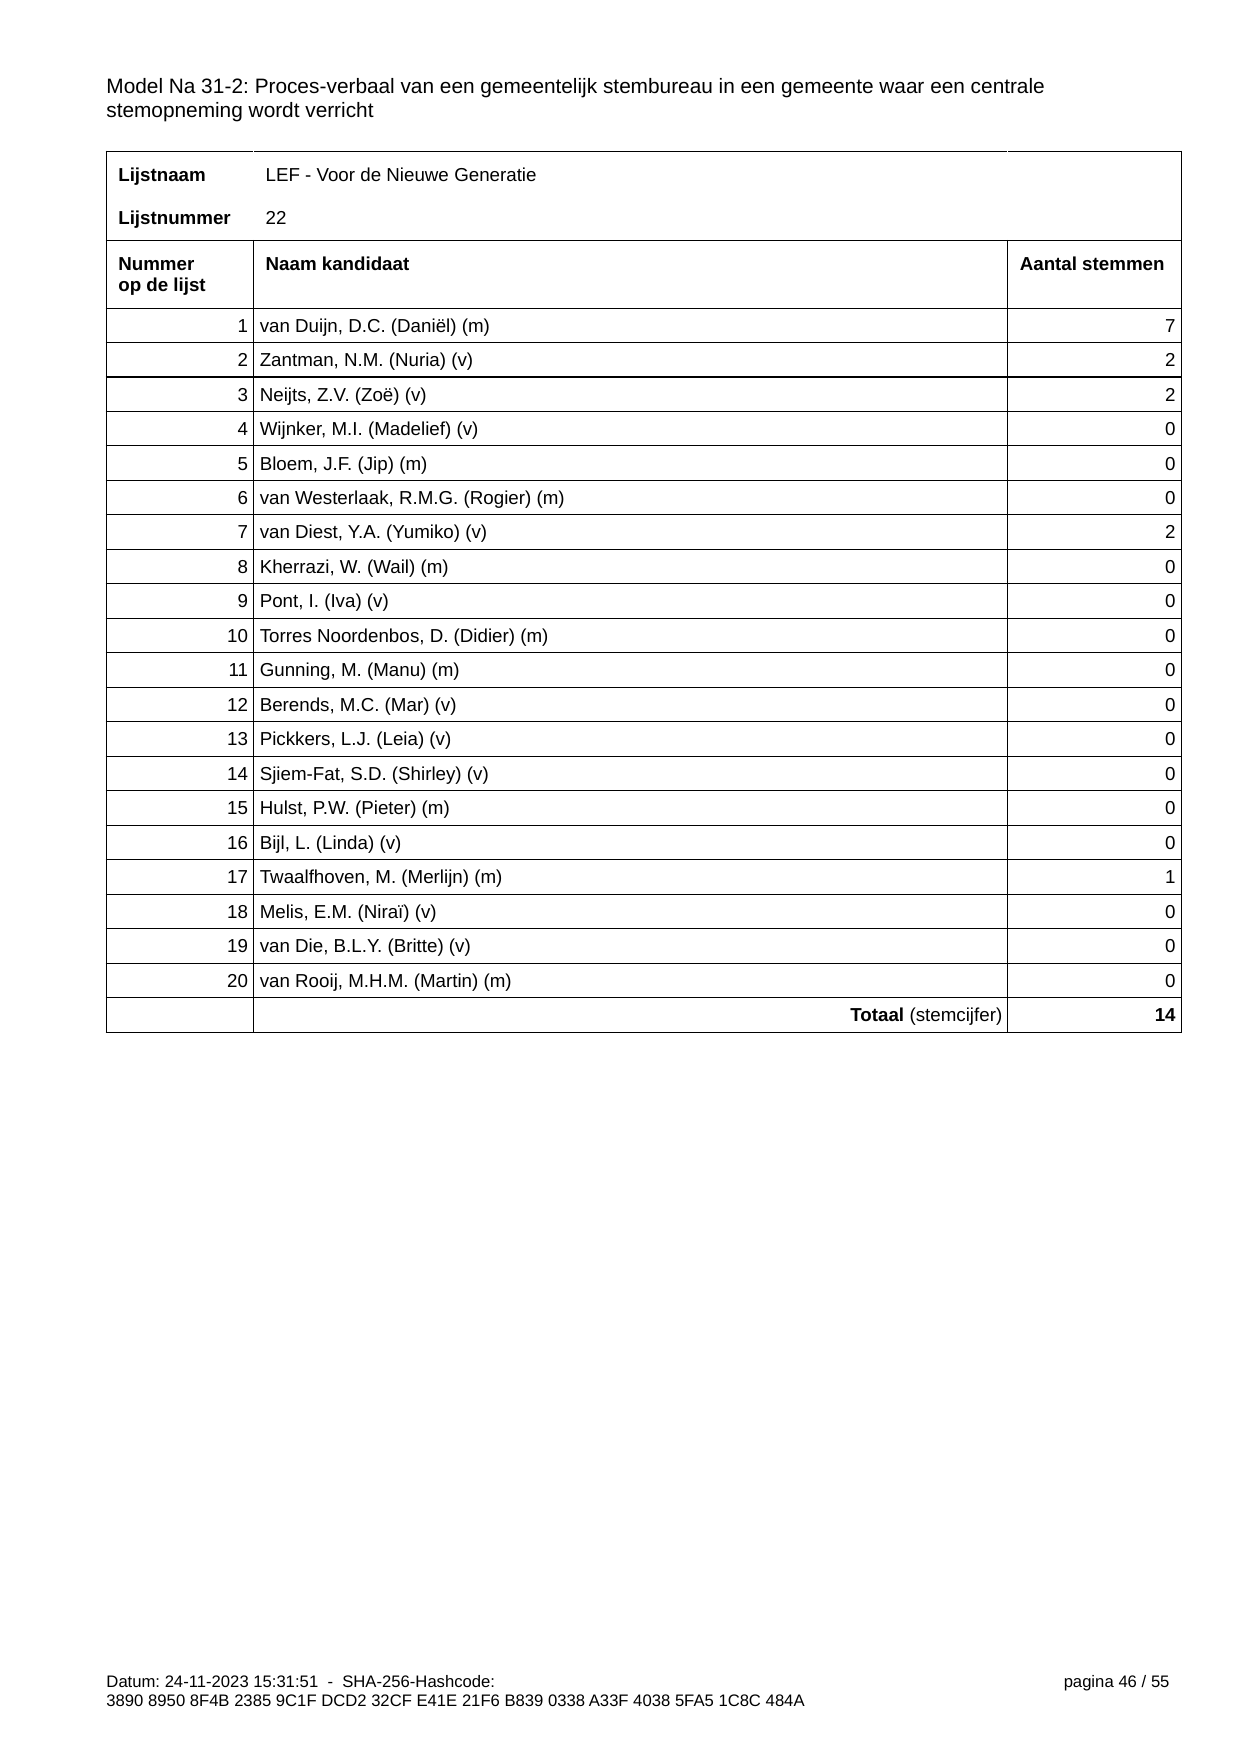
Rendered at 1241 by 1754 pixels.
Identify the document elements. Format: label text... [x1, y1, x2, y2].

table_cell 12 [107, 688, 253, 721]
table_cell 7 [107, 515, 253, 549]
table_cell 0 [1008, 757, 1181, 790]
table_cell 2 [1008, 515, 1181, 549]
table_cell 0 [1008, 964, 1181, 997]
table_cell 20 [107, 964, 253, 997]
table_cell 1 [1008, 860, 1181, 894]
table_cell 8 [107, 550, 253, 583]
table_cell 4 [107, 412, 253, 445]
table_header [1008, 152, 1181, 240]
table_cell [107, 998, 253, 1032]
table_cell Nummer op de lijst [107, 241, 253, 307]
table_cell 10 [107, 619, 253, 652]
table_cell 0 [1008, 688, 1181, 721]
table_cell 0 [1008, 619, 1181, 652]
table_cell Gunning, M. (Manu) (m) [254, 653, 1007, 687]
table_cell 18 [107, 895, 253, 928]
table_cell 0 [1008, 826, 1181, 859]
table_cell 7 [1008, 309, 1181, 342]
table_cell 6 [107, 481, 253, 514]
table_cell 15 [107, 791, 253, 825]
table_cell 0 [1008, 412, 1181, 445]
table_cell 0 [1008, 584, 1181, 618]
table_cell 0 [1008, 929, 1181, 963]
table_cell Neijts, Z.V. (Zoë) (v) [254, 378, 1007, 411]
table_cell Twaalfhoven, M. (Merlijn) (m) [254, 860, 1007, 894]
table_cell Kherrazi, W. (Wail) (m) [254, 550, 1007, 583]
table_cell 0 [1008, 653, 1181, 687]
table_cell Naam kandidaat [254, 241, 1007, 307]
table_cell 0 [1008, 895, 1181, 928]
table_cell 13 [107, 722, 253, 756]
table_cell Wijnker, M.I. (Madelief) (v) [254, 412, 1007, 445]
table_cell Zantman, N.M. (Nuria) (v) [254, 343, 1007, 376]
table_cell Melis, E.M. (Niraï) (v) [254, 895, 1007, 928]
table_cell 0 [1008, 481, 1181, 514]
table_header LEF - Voor de Nieuwe Generatie 22 [254, 152, 1007, 240]
table_cell 0 [1008, 446, 1181, 480]
table_cell van Westerlaak, R.M.G. (Rogier) (m) [254, 481, 1007, 514]
table_cell 1 [107, 309, 253, 342]
table_cell 2 [107, 343, 253, 376]
table_cell 2 [1008, 343, 1181, 376]
table_header Lijstnaam Lijstnummer [107, 152, 253, 240]
table_cell Bloem, J.F. (Jip) (m) [254, 446, 1007, 480]
table_cell 16 [107, 826, 253, 859]
table_cell Bijl, L. (Linda) (v) [254, 826, 1007, 859]
table_cell van Die, B.L.Y. (Britte) (v) [254, 929, 1007, 963]
table_cell Pont, I. (Iva) (v) [254, 584, 1007, 618]
table_cell Berends, M.C. (Mar) (v) [254, 688, 1007, 721]
table_cell 9 [107, 584, 253, 618]
table_cell 5 [107, 446, 253, 480]
table_cell 0 [1008, 722, 1181, 756]
table_cell 19 [107, 929, 253, 963]
table_cell Hulst, P.W. (Pieter) (m) [254, 791, 1007, 825]
table_cell van Duijn, D.C. (Daniël) (m) [254, 309, 1007, 342]
table_cell Aantal stemmen [1008, 241, 1181, 307]
table_cell 11 [107, 653, 253, 687]
table_cell Sjiem-Fat, S.D. (Shirley) (v) [254, 757, 1007, 790]
table_cell 3 [107, 378, 253, 411]
table_cell 2 [1008, 378, 1181, 411]
table_cell 14 [1008, 998, 1181, 1032]
table_cell 17 [107, 860, 253, 894]
table_cell Pickkers, L.J. (Leia) (v) [254, 722, 1007, 756]
table_cell 0 [1008, 791, 1181, 825]
table_cell van Rooij, M.H.M. (Martin) (m) [254, 964, 1007, 997]
table_cell Totaal (stemcijfer) [254, 998, 1007, 1032]
table_cell 14 [107, 757, 253, 790]
table_cell 0 [1008, 550, 1181, 583]
table_cell Torres Noordenbos, D. (Didier) (m) [254, 619, 1007, 652]
table_cell van Diest, Y.A. (Yumiko) (v) [254, 515, 1007, 549]
